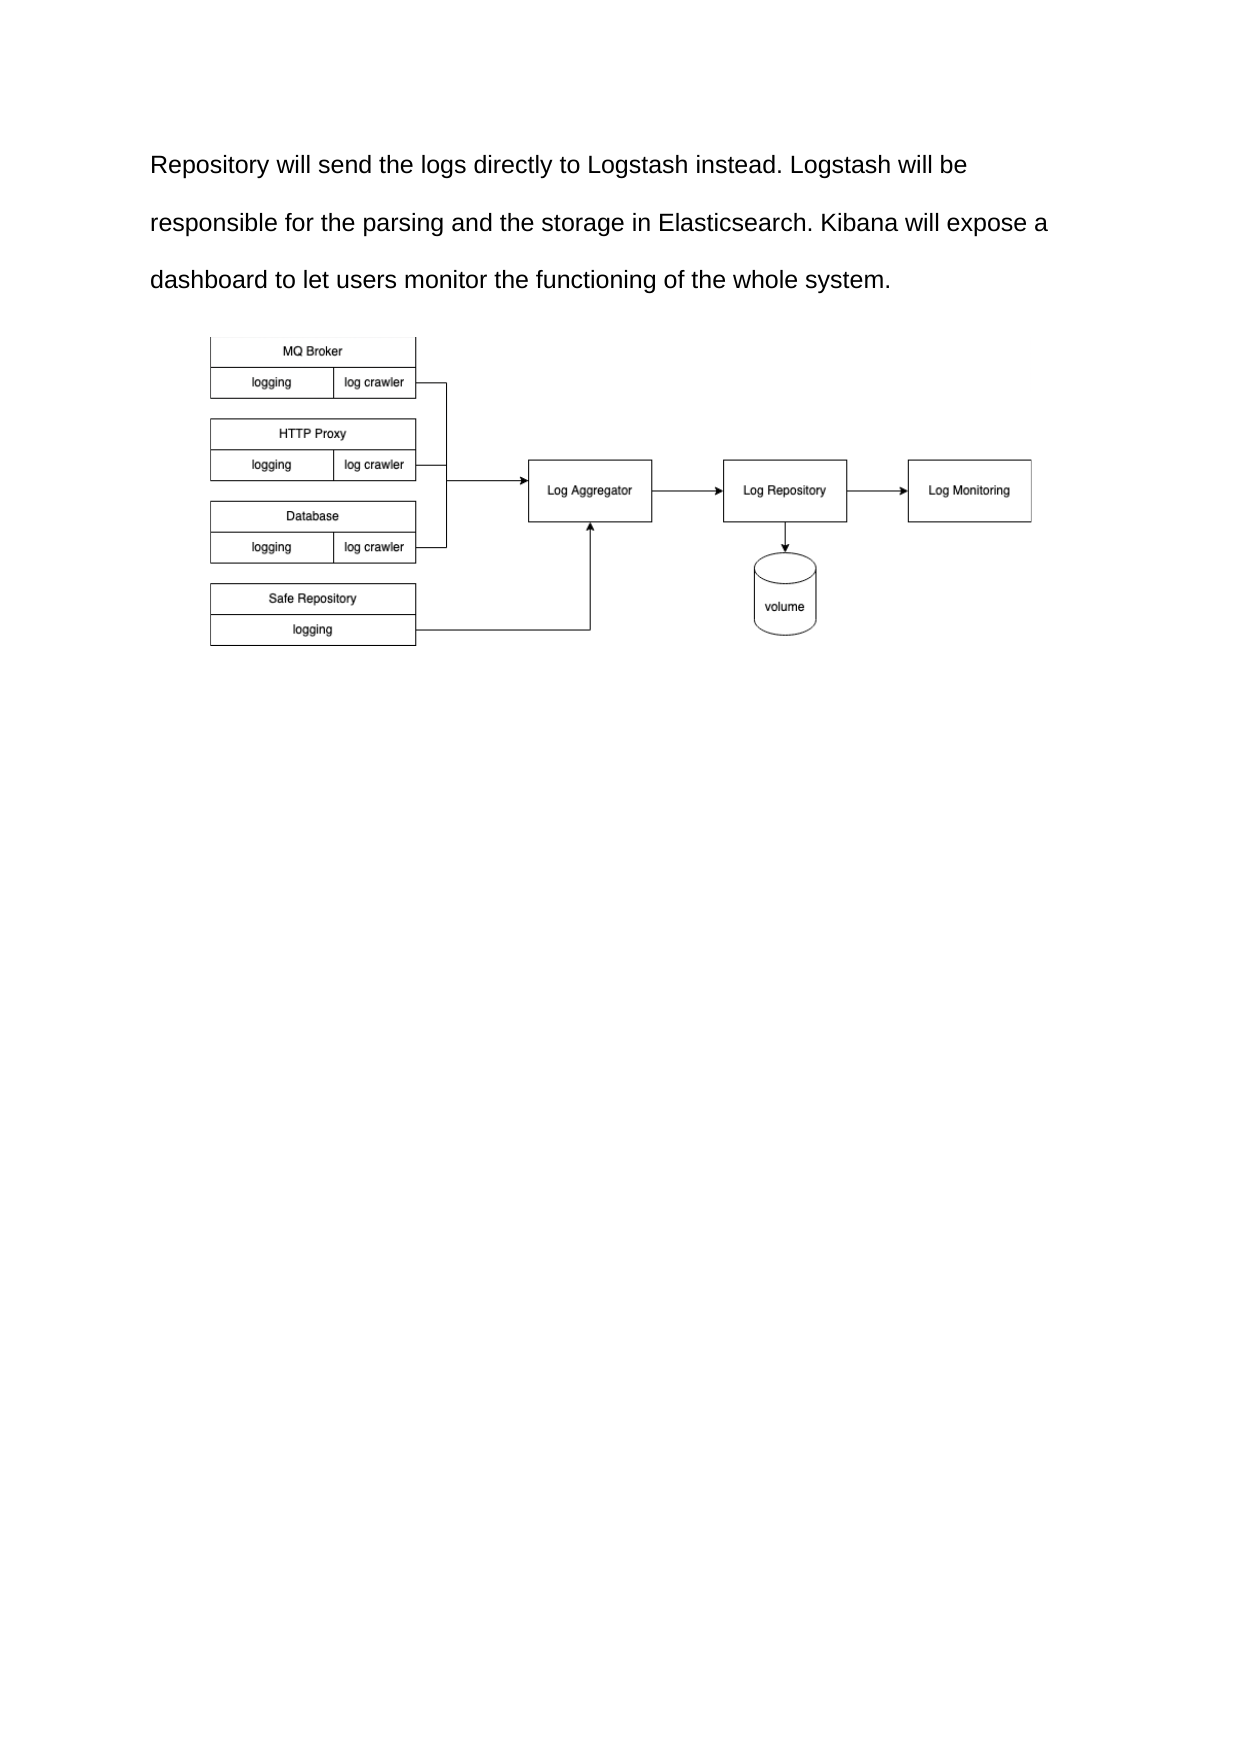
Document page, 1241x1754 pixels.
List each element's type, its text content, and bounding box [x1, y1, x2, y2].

text Repository will send the logs directly to Logstash instead. Logstash will be responsible for the parsing and the storage in Elasticsearch. Kibana will expose a dashboard to let users monitor the functioning of the whole system. [150, 150, 1091, 294]
picture [210, 337, 1032, 646]
